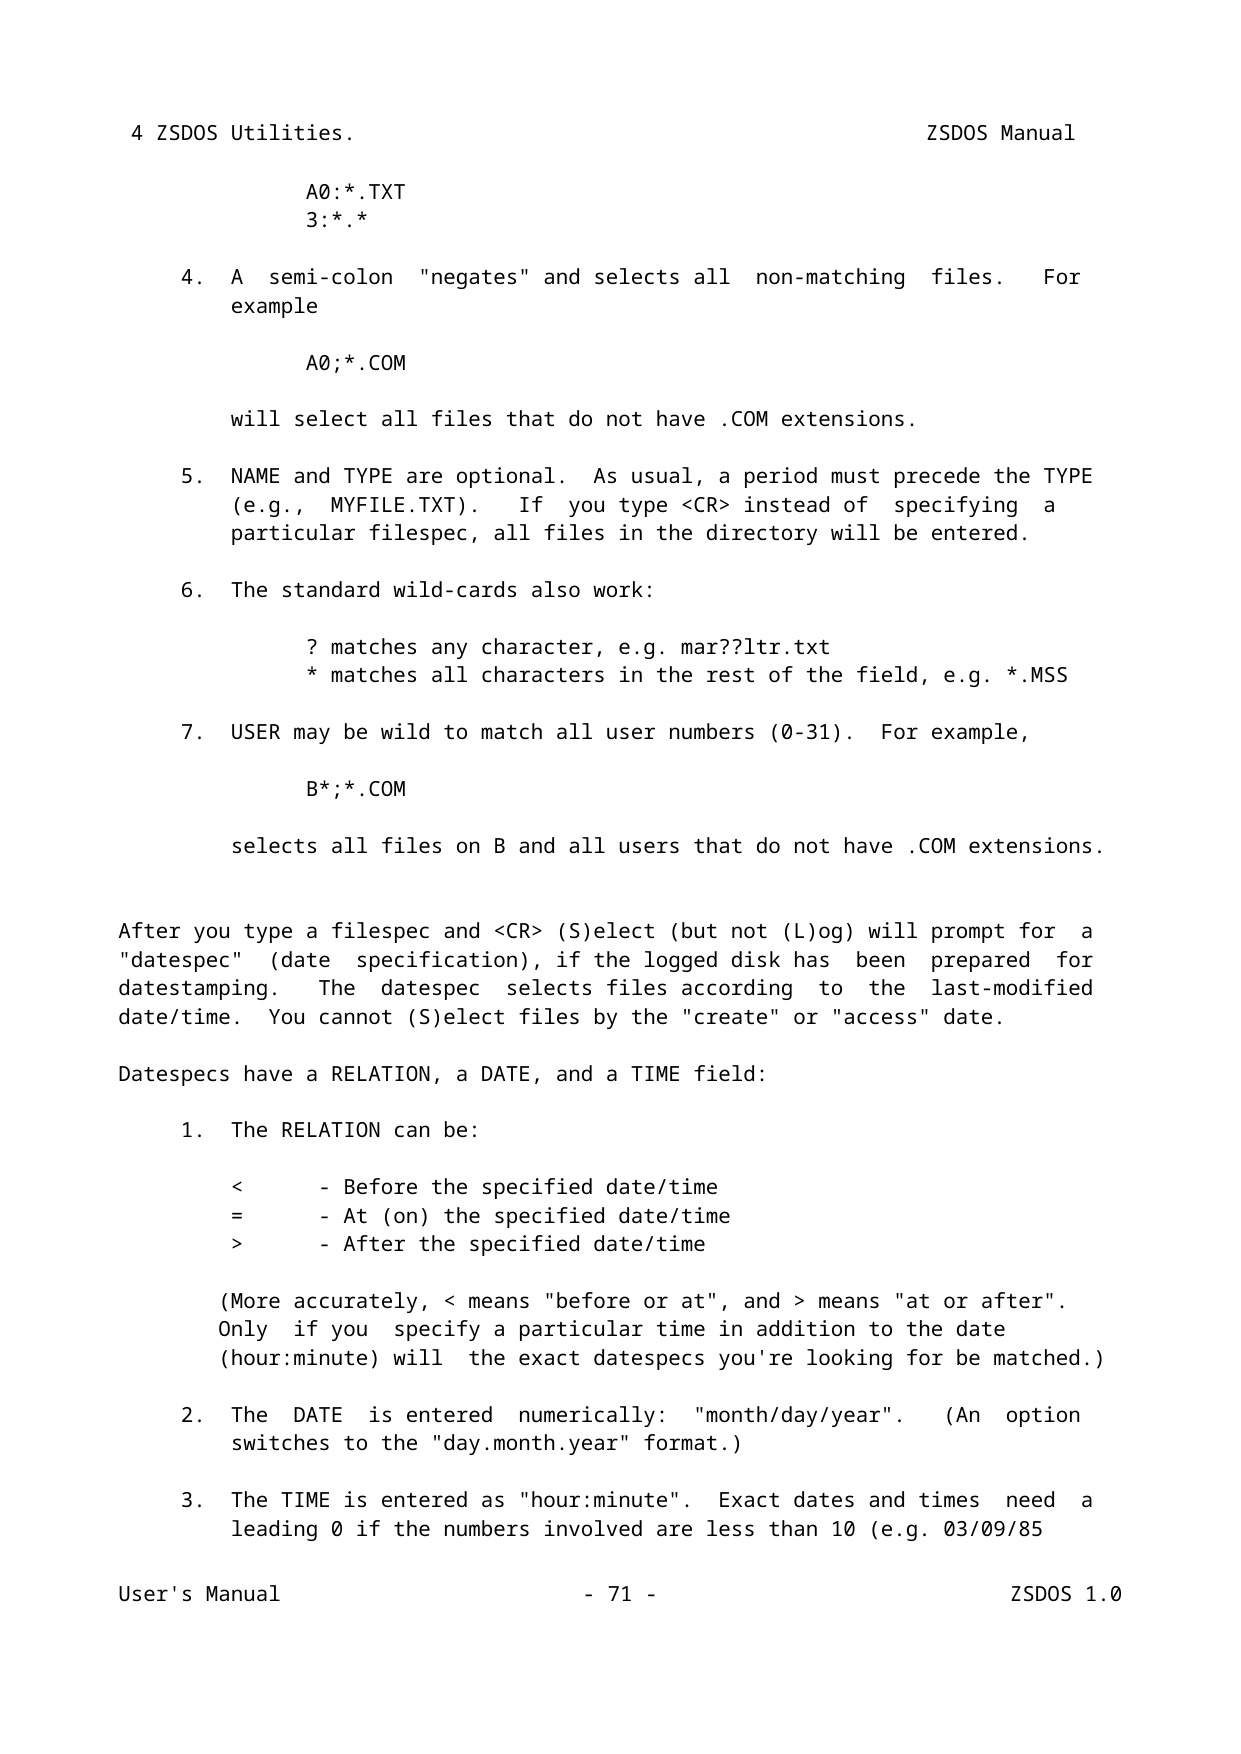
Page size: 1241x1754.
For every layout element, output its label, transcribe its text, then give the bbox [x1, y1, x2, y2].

text 3:*.* [118, 206, 1122, 234]
text > - After the specified date/time [118, 1229, 1122, 1258]
text 6. The standard wild-cards also work: [118, 575, 1122, 604]
text 4. A semi-colon "negates" and selects all non-matching files. For [118, 262, 1122, 291]
text ? matches any character, e.g. mar??ltr.txt [118, 632, 1122, 661]
text = - At (on) the specified date/time [118, 1201, 1122, 1229]
text selects all files on B and all users that do not have .COM extensions. [118, 831, 1122, 859]
text B*;*.COM [118, 774, 1122, 803]
text example [118, 291, 1122, 319]
text A0;*.COM [118, 348, 1122, 376]
text "datespec" (date specification), if the logged disk has been prepared for [118, 945, 1122, 973]
text particular filespec, all files in the directory will be entered. [118, 518, 1122, 547]
text leading 0 if the numbers involved are less than 10 (e.g. 03/09/85 [118, 1514, 1122, 1542]
text will select all files that do not have .COM extensions. [118, 404, 1122, 433]
text 1. The RELATION can be: [118, 1116, 1122, 1144]
text A0:*.TXT [118, 177, 1122, 206]
text (hour:minute) will the exact datespecs you're looking for be matched.) [118, 1343, 1122, 1371]
text datestamping. The datespec selects files according to the last-modified [118, 973, 1122, 1002]
text After you type a filespec and <CR> (S)elect (but not (L)og) will prompt for a [118, 916, 1122, 945]
text (More accurately, < means "before or at", and > means "at or after". [118, 1286, 1122, 1314]
text switches to the "day.month.year" format.) [118, 1428, 1122, 1457]
text Datespecs have a RELATION, a DATE, and a TIME field: [118, 1059, 1122, 1087]
text date/time. You cannot (S)elect files by the "create" or "access" date. [118, 1002, 1122, 1030]
text (e.g., MYFILE.TXT). If you type <CR> instead of specifying a [118, 490, 1122, 518]
text 2. The DATE is entered numerically: "month/day/year". (An option [118, 1400, 1122, 1428]
text * matches all characters in the rest of the field, e.g. *.MSS [118, 661, 1122, 689]
text Only if you specify a particular time in addition to the date [118, 1314, 1122, 1343]
text 7. USER may be wild to match all user numbers (0-31). For example, [118, 717, 1122, 746]
text 3. The TIME is entered as "hour:minute". Exact dates and times need a [118, 1485, 1122, 1514]
text 5. NAME and TYPE are optional. As usual, a period must precede the TYPE [118, 461, 1122, 490]
text < - Before the specified date/time [118, 1172, 1122, 1201]
